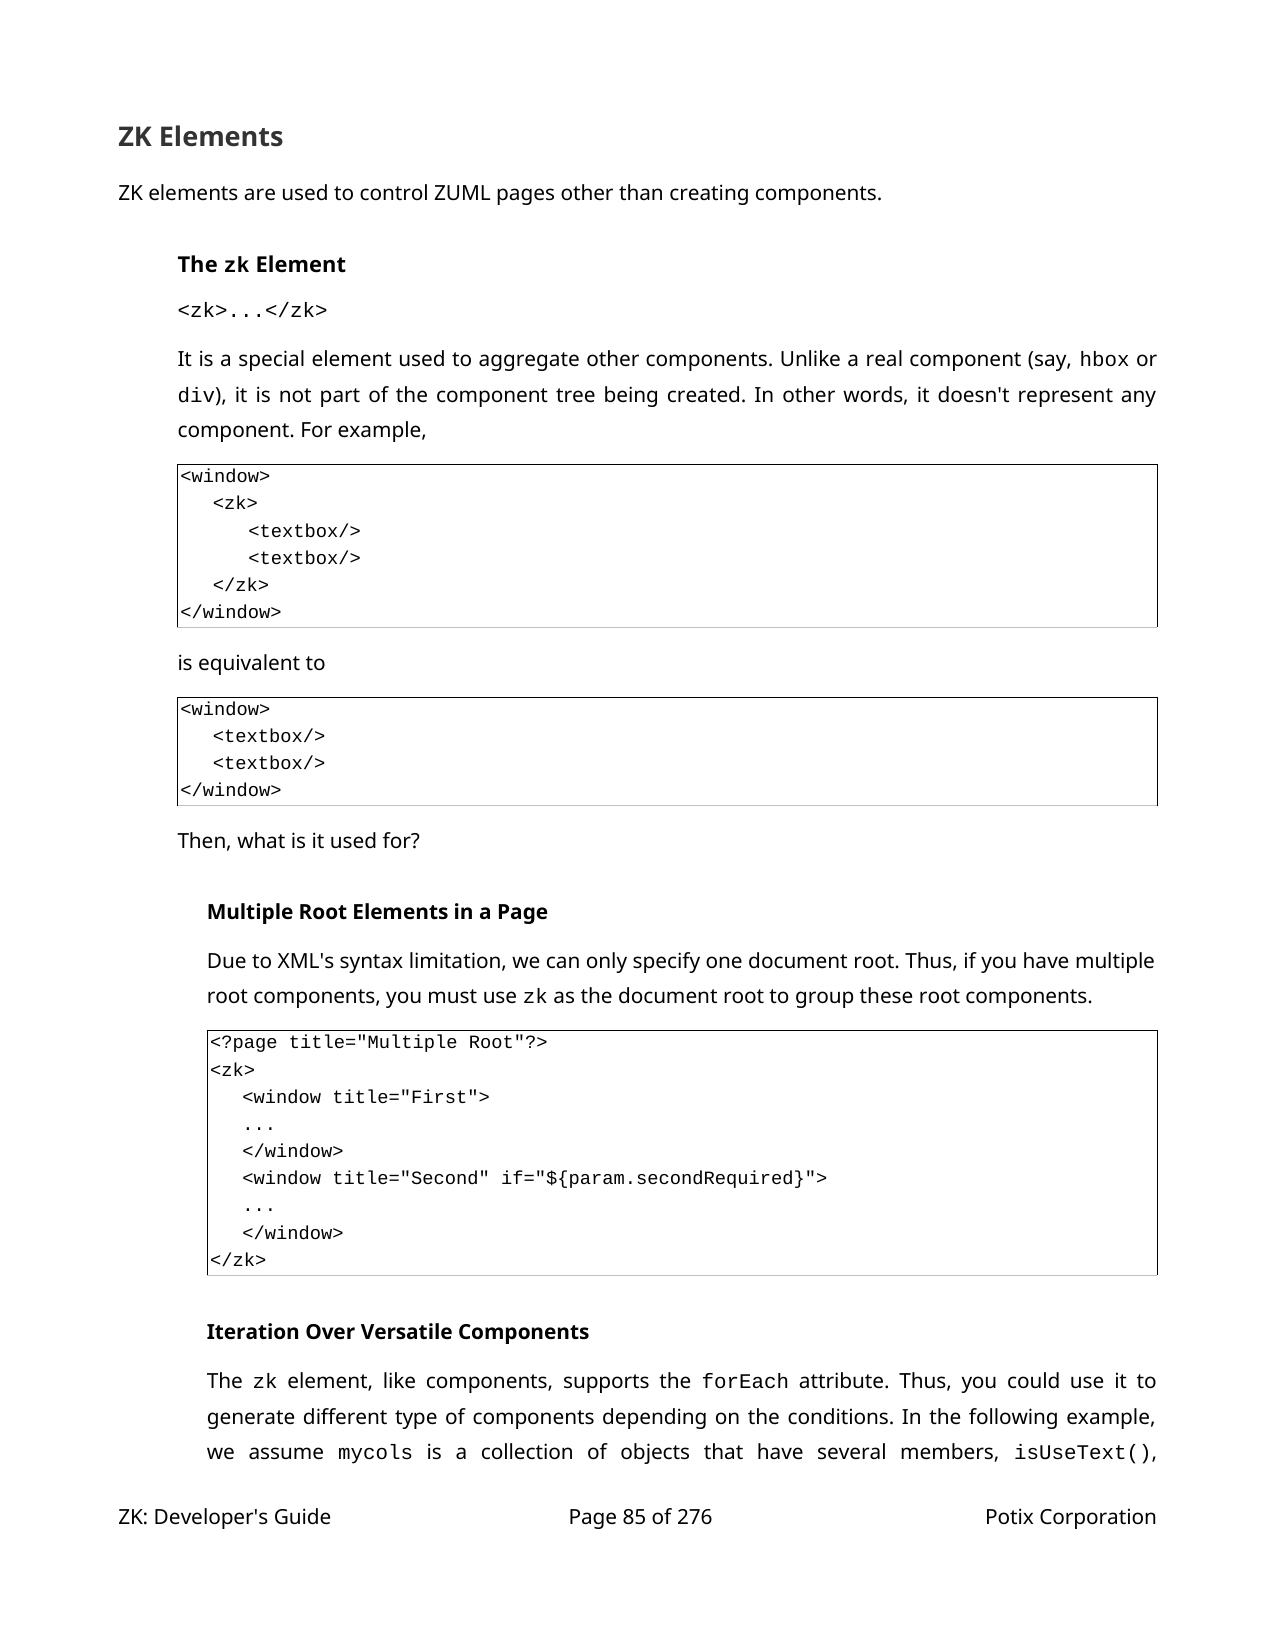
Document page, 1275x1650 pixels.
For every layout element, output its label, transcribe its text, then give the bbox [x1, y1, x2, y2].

text ... [208, 1193, 1157, 1218]
text ZK elements are used to control ZUML pages other than creating components. [118, 178, 1157, 207]
text <window title="First"> [208, 1084, 1157, 1109]
text <textbox/> [178, 751, 1157, 775]
text </window> [178, 600, 1157, 627]
subtitle The zk Element [177, 249, 1157, 279]
text <window> [178, 465, 1157, 488]
text </zk> [208, 1248, 1157, 1275]
text <zk>...</zk> [177, 300, 1157, 323]
text <textbox/> [178, 546, 1157, 570]
text <window> [178, 698, 1157, 721]
text is equivalent to [177, 648, 1157, 676]
text <textbox/> [178, 724, 1157, 748]
text It is a special element used to aggregate other components. Unlike a real component (say, hbox or div), it is not part of the component tree being created. In other words, it doesn't represent any component. For example, [177, 344, 1157, 443]
text <?page title="Multiple Root"?> [208, 1031, 1157, 1054]
text </window> [208, 1221, 1157, 1245]
subtitle ZK Elements [118, 118, 1157, 155]
subtitle Iteration Over Versatile Components [207, 1317, 1157, 1346]
text <window title="Second" if="${param.secondRequired}"> [208, 1166, 1157, 1190]
text ... [208, 1112, 1157, 1136]
text Due to XML's syntax limitation, we can only specify one document root. Thus, if you have multiple root components, you must use zk as the document root to group these root components. [207, 946, 1157, 1009]
text <textbox/> [178, 518, 1157, 543]
text The zk element, like components, supports the forEach attribute. Thus, you could use it to generate different type of components depending on the conditions. In the following example, we assume mycols is a collection of objects that have several members, isUseText(), [207, 1366, 1157, 1466]
text <zk> [178, 491, 1157, 516]
text </window> [178, 778, 1157, 805]
text Then, what is it used for? [177, 826, 1157, 854]
text </zk> [178, 573, 1157, 597]
text </window> [208, 1139, 1157, 1163]
text <zk> [208, 1057, 1157, 1082]
subtitle Multiple Root Elements in a Page [207, 897, 1157, 925]
